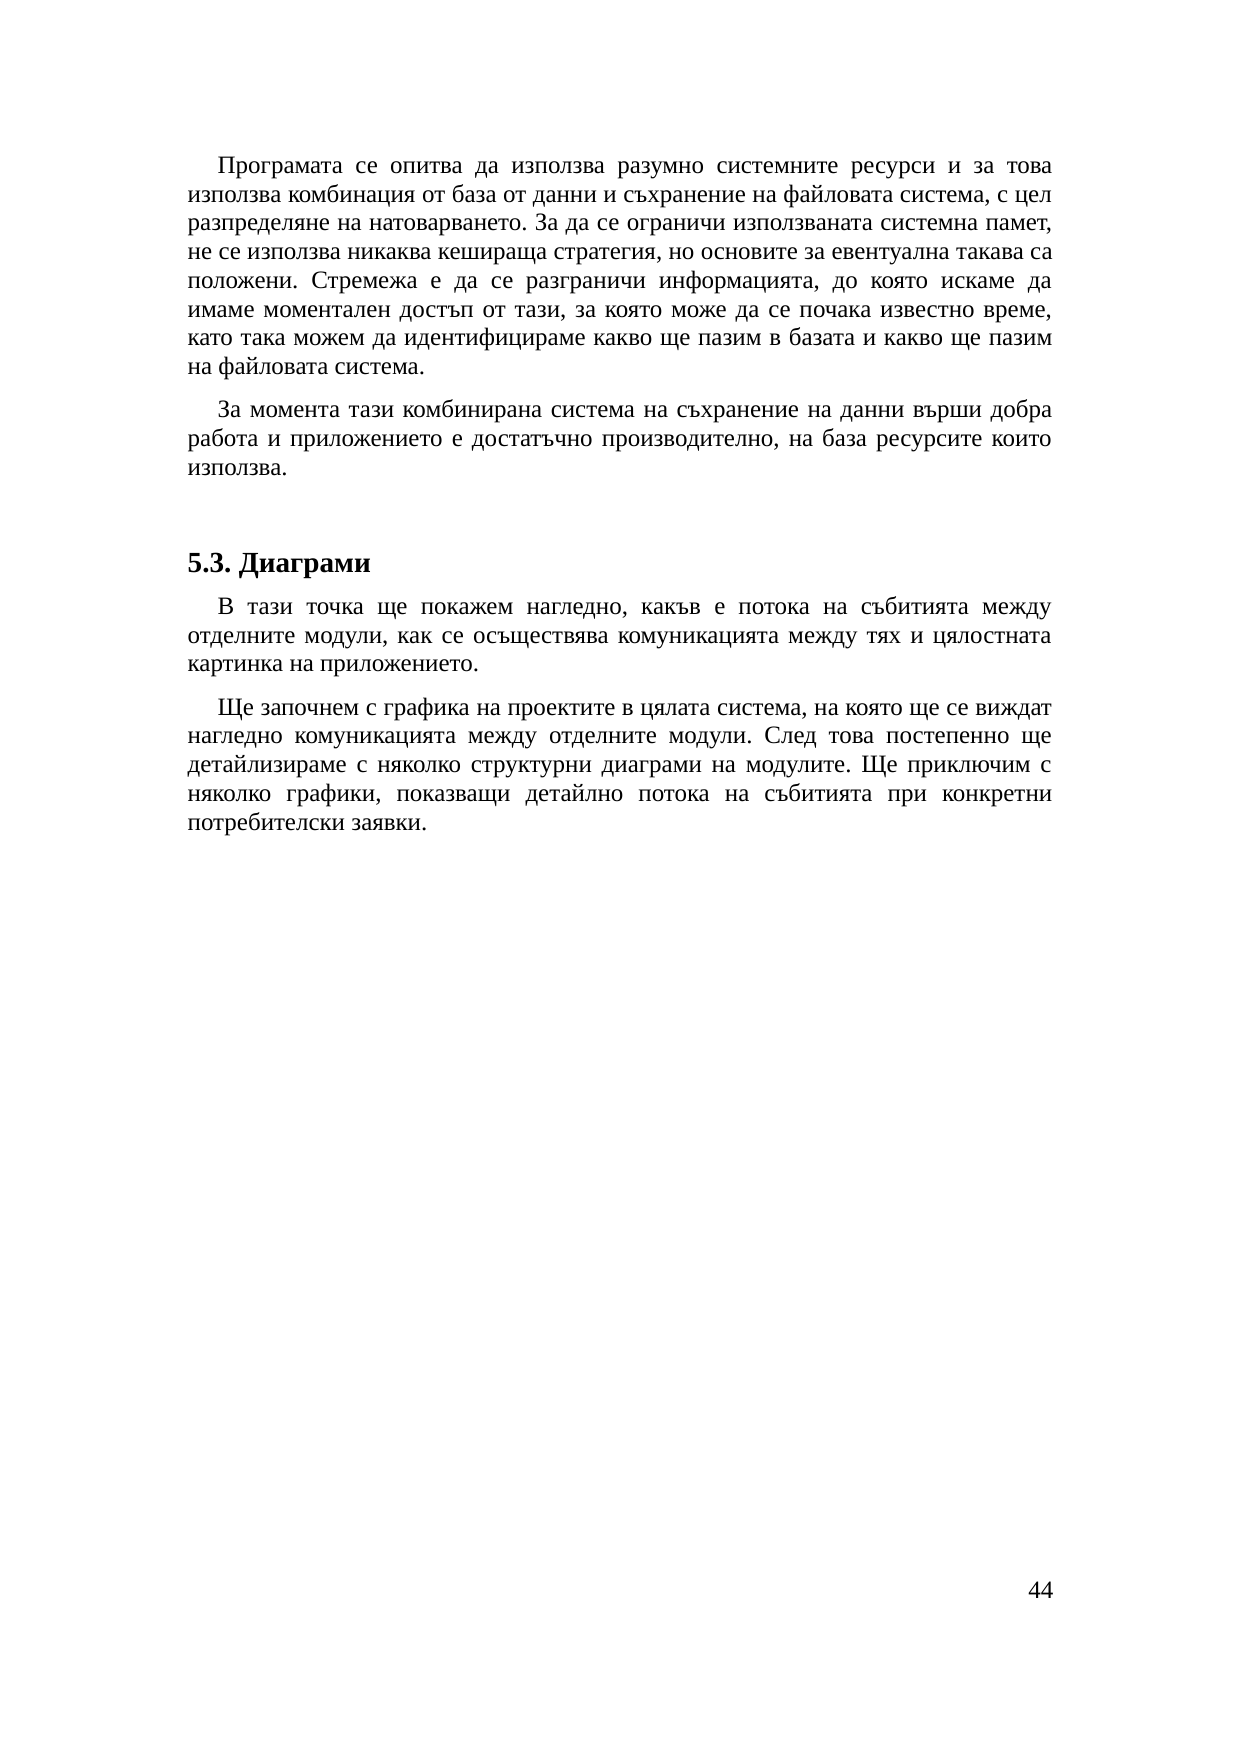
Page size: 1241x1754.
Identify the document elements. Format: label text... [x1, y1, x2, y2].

subtitle 5.3. Диаграми [187, 545, 1053, 578]
text Ще започнем с графика на проектите в цялата система, на която ще се виждат нагледно комуникацията между отделните модули. След това постепенно ще детайлизираме с няколко структурни диаграми на модулите. Ще приключим с няколко графики, показващи детайлно потока на събитията при конкретни потребителски заявки. [187, 692, 1053, 836]
text В тази точка ще покажем нагледно, какъв е потока на събитията между отделните модули, как се осъществява комуникацията между тях и цялостната картинка на приложението. [187, 591, 1053, 677]
text За момента тази комбинирана система на съхранение на данни върши добра работа и приложението е достатъчно производително, на база ресурсите които използва. [187, 394, 1053, 481]
text Програмата се опитва да използва разумно системните ресурси и за това използва комбинация от база от данни и съхранение на файловата система, с цел разпределяне на натоварването. За да се ограничи използваната системна памет, не се използва никаква кешираща стратегия, но основите за евентуална такава са положени. Стремежа е да се разграничи информацията, до която искаме да имаме моментален достъп от тази, за която може да се почака известно време, като така можем да идентифицираме какво ще пазим в базата и какво ще пазим на файловата система. [187, 150, 1053, 380]
